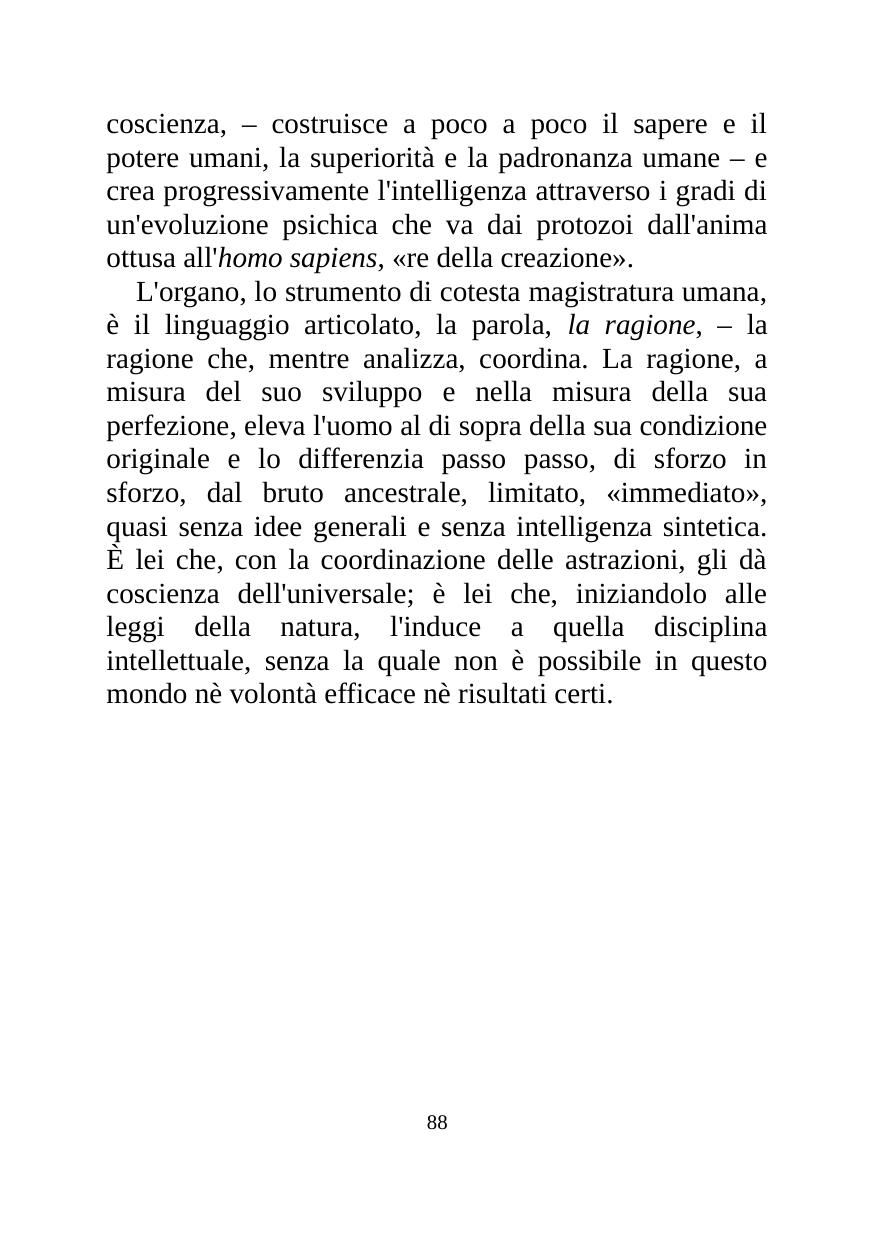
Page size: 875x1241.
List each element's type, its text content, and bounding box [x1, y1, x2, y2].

text L'organo, lo strumento di cotesta magistratura umana, è il linguaggio articolato, la parola, la ragione, – la ragione che, mentre analizza, coordina. La ragione, a misura del suo sviluppo e nella misura della sua perfezione, eleva l'uomo al di sopra della sua condizione originale e lo differenzia passo passo, di sforzo in sforzo, dal bruto ancestrale, limitato, «immediato», quasi senza idee generali e senza intelligenza sintetica. È lei che, con la coordinazione delle astrazioni, gli dà coscienza dell'universale; è lei che, iniziandolo alle leggi della natura, l'induce a quella disciplina intellettuale, senza la quale non è possibile in questo mondo nè volontà efficace nè risultati certi. [106, 274, 768, 710]
text coscienza, – costruisce a poco a poco il sapere e il potere umani, la superiorità e la padronanza umane – e crea progressivamente l'intelligenza attraverso i gradi di un'evoluzione psichica che va dai protozoi dall'anima ottusa all'homo sapiens, «re della creazione». [106, 106, 768, 274]
